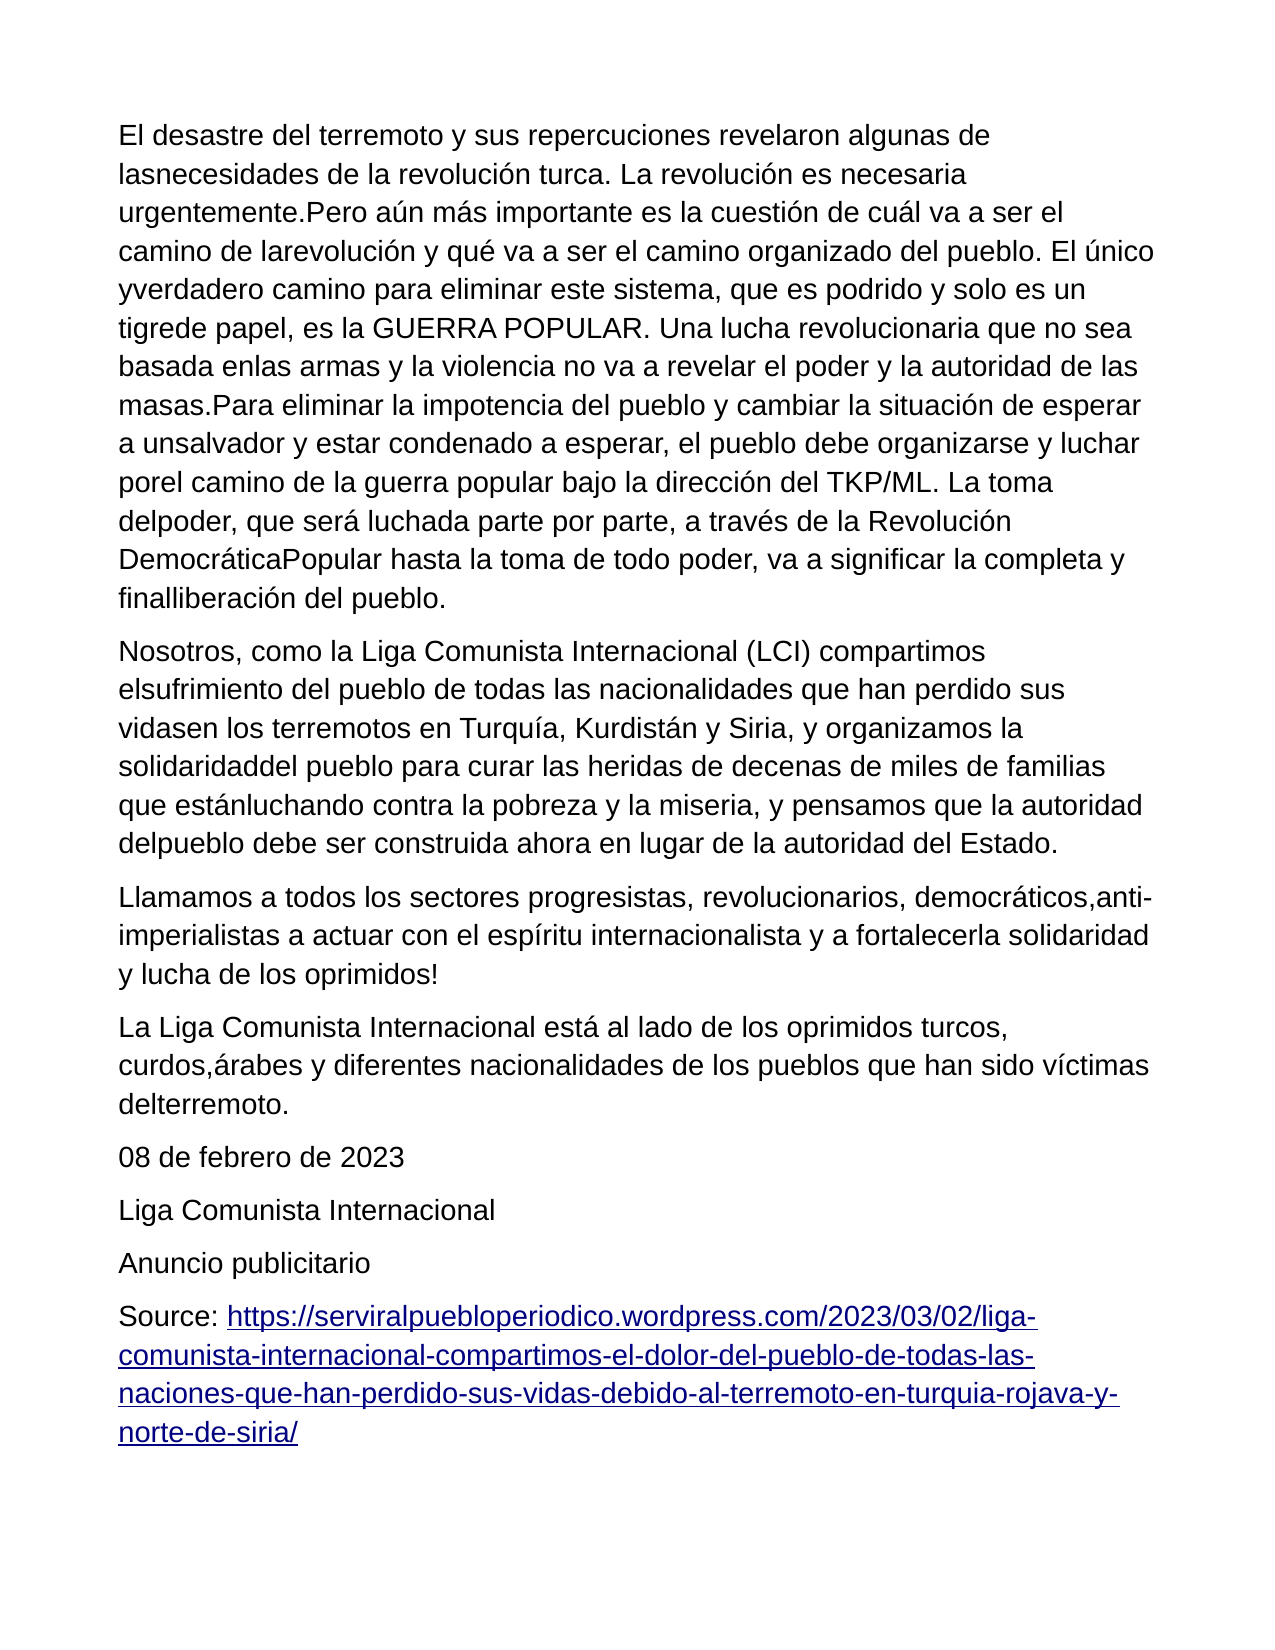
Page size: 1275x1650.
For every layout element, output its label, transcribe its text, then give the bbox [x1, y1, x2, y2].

text 08 de febrero de 2023 [118, 1140, 1157, 1173]
text El desastre del terremoto y sus repercuciones revelaron algunas de lasnecesidades de la revolución turca. La revolución es necesaria urgentemente.Pero aún más importante es la cuestión de cuál va a ser el camino de larevolución y qué va a ser el camino organizado del pueblo. El único yverdadero camino para eliminar este sistema, que es podrido y solo es un tigrede papel, es la GUERRA POPULAR. Una lucha revolucionaria que no sea basada enlas armas y la violencia no va a revelar el poder y la autoridad de las masas.Para eliminar la impotencia del pueblo y cambiar la situación de esperar a unsalvador y estar condenado a esperar, el pueblo debe organizarse y luchar porel camino de la guerra popular bajo la dirección del TKP/ML. La toma delpoder, que será luchada parte por parte, a través de la Revolución DemocráticaPopular hasta la toma de todo poder, va a significar la completa y finalliberación del pueblo. [118, 118, 1157, 614]
text Nosotros, como la Liga Comunista Internacional (LCI) compartimos elsufrimiento del pueblo de todas las nacionalidades que han perdido sus vidasen los terremotos en Turquía, Kurdistán y Siria, y organizamos la solidaridaddel pueblo para curar las heridas de decenas de miles de familias que estánluchando contra la pobreza y la miseria, y pensamos que la autoridad delpueblo debe ser construida ahora en lugar de la autoridad del Estado. [118, 634, 1157, 860]
text Llamamos a todos los sectores progresistas, revolucionarios, democráticos,anti-imperialistas a actuar con el espíritu internacionalista y a fortalecerla solidaridad y lucha de los oprimidos! [118, 879, 1157, 990]
text Anuncio publicitario [118, 1246, 1157, 1280]
text La Liga Comunista Internacional está al lado de los oprimidos turcos, curdos,árabes y diferentes nacionalidades de los pueblos que han sido víctimas delterremoto. [118, 1010, 1157, 1120]
text Liga Comunista Internacional [118, 1193, 1157, 1227]
text Source: https://serviralpuebloperiodico.wordpress.com/2023/03/02/liga-comunista-internacional-compartimos-el-dolor-del-pueblo-de-todas-las-naciones-que-han-perdido-sus-vidas-debido-al-terremoto-en-turquia-rojava-y-norte-de-siria/ [118, 1299, 1157, 1448]
